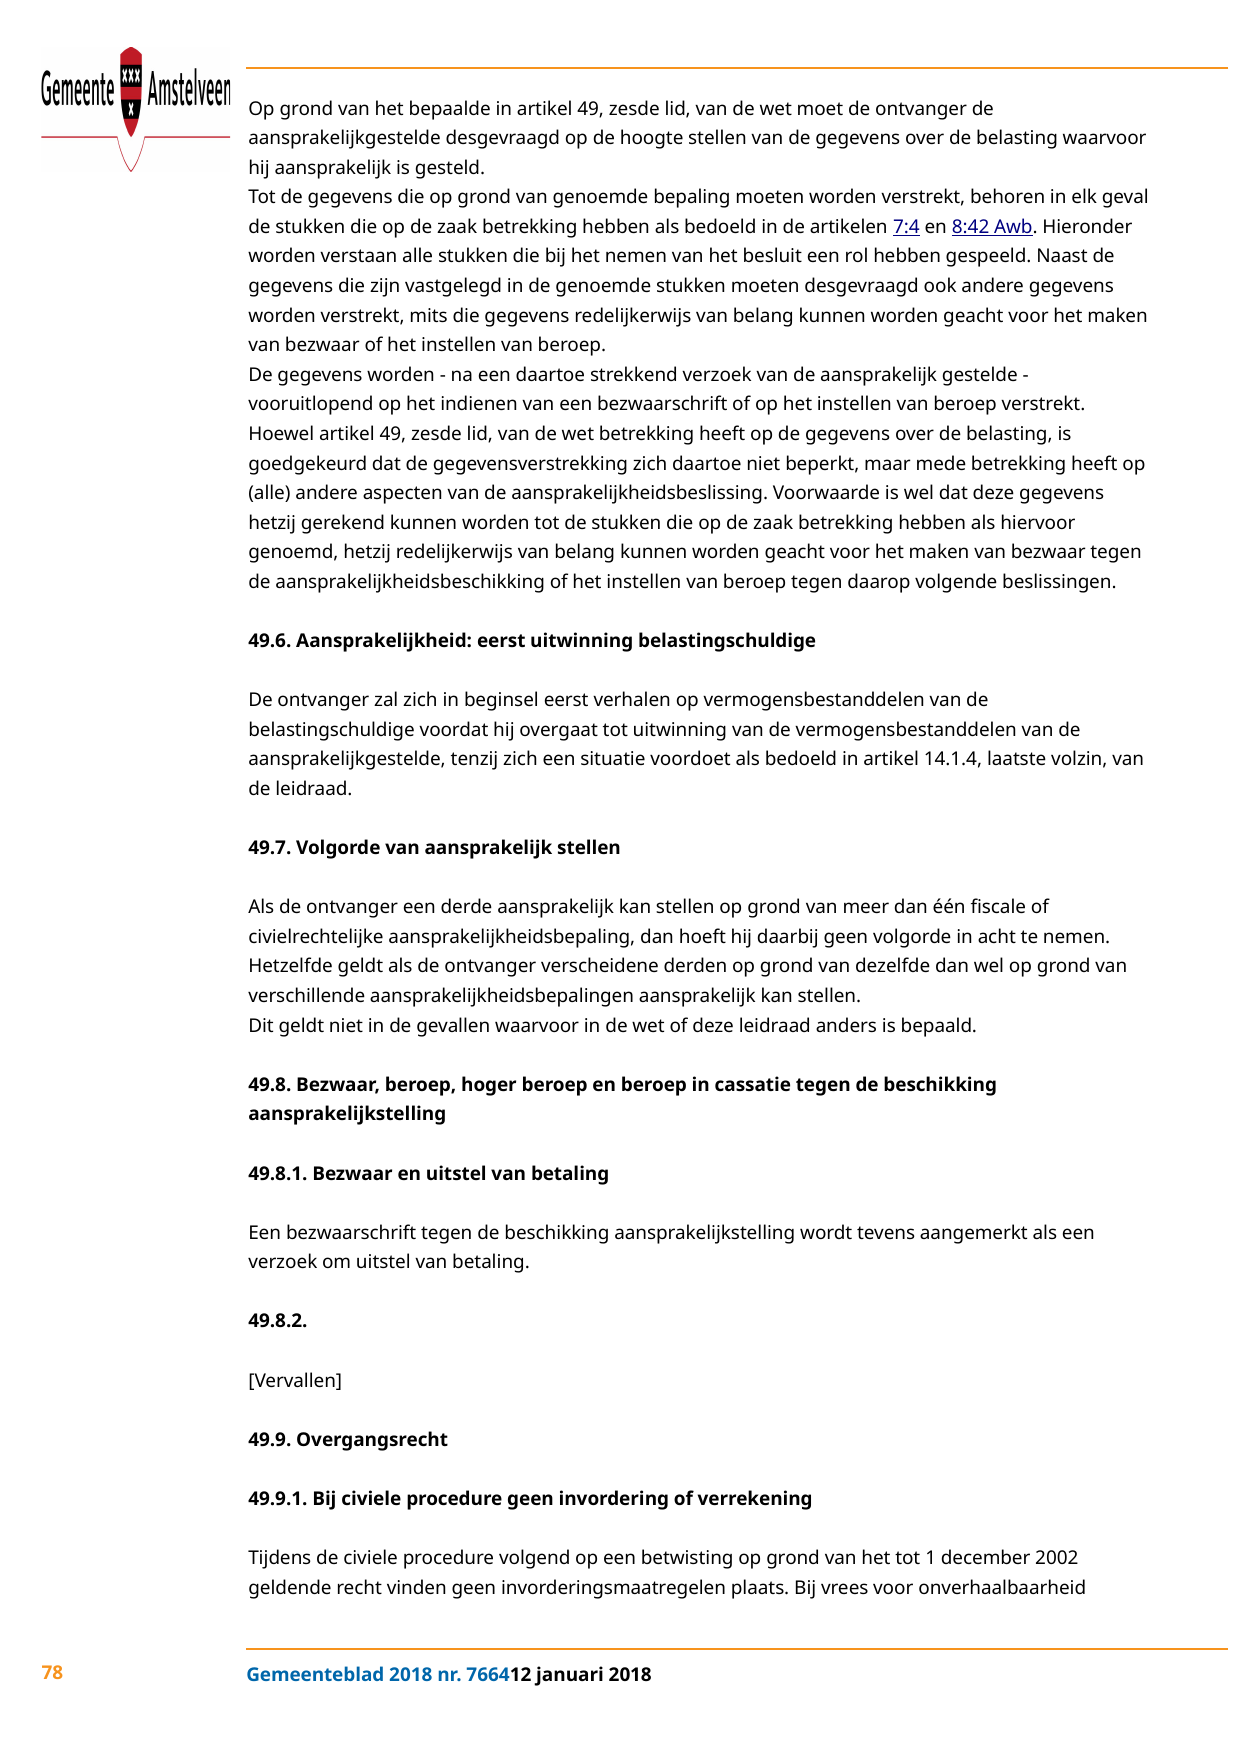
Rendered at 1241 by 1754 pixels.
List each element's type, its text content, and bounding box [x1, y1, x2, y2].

text [Vervallen] [248, 1367, 1152, 1393]
text 49.8.1. Bezwaar en uitstel van betaling [248, 1160, 1152, 1186]
text Tot de gegevens die op grond van genoemde bepaling moeten worden verstrekt, behoren in elk geval de stukken die op de zaak betrekking hebben als bedoeld in de artikelen 7:4 en 8:42 Awb. Hieronder worden verstaan alle stukken die bij het nemen van het besluit een rol hebben gespeeld. Naast de gegevens die zijn vastgelegd in de genoemde stukken moeten desgevraagd ook andere gegevens worden verstrekt, mits die gegevens redelijkerwijs van belang kunnen worden geacht voor het maken van bezwaar of het instellen van beroep. [248, 183, 1152, 357]
text 49.8. Bezwaar, beroep, hoger beroep en beroep in cassatie tegen de beschikking aansprakelijkstelling [248, 1071, 1152, 1126]
text Dit geldt niet in de gevallen waarvoor in de wet of deze leidraad anders is bepaald. [248, 1012, 1152, 1038]
text 49.9. Overgangsrecht [248, 1426, 1152, 1452]
text Een bezwaarschrift tegen de beschikking aansprakelijkstelling wordt tevens aangemerkt als een verzoek om uitstel van betaling. [248, 1219, 1152, 1274]
text De gegevens worden - na een daartoe strekkend verzoek van de aansprakelijk gestelde - vooruitlopend op het indienen van een bezwaarschrift of op het instellen van beroep verstrekt. [248, 361, 1152, 416]
text 49.6. Aansprakelijkheid: eerst uitwinning belastingschuldige [248, 627, 1152, 653]
text Tijdens de civiele procedure volgend op een betwisting op grond van het tot 1 december 2002 geldende recht vinden geen invorderingsmaatregelen plaats. Bij vrees voor onverhaalbaarheid [248, 1544, 1152, 1600]
text Als de ontvanger een derde aansprakelijk kan stellen op grond van meer dan één fiscale of civielrechtelijke aansprakelijkheidsbepaling, dan hoeft hij daarbij geen volgorde in acht te nemen. Hetzelfde geldt als de ontvanger verscheidene derden op grond van dezelfde dan wel op grond van verschillende aansprakelijkheidsbepalingen aansprakelijk kan stellen. [248, 893, 1152, 1008]
text Op grond van het bepaalde in artikel 49, zesde lid, van de wet moet de ontvanger de aansprakelijkgestelde desgevraagd op de hoogte stellen van de gegevens over de belasting waarvoor hij aansprakelijk is gesteld. [248, 95, 1152, 180]
text 49.8.2. [248, 1308, 1152, 1333]
text 49.7. Volgorde van aansprakelijk stellen [248, 834, 1152, 860]
picture [41, 47, 231, 172]
text Hoewel artikel 49, zesde lid, van de wet betrekking heeft op de gegevens over de belasting, is goedgekeurd dat de gegevensverstrekking zich daartoe niet beperkt, maar mede betrekking heeft op (alle) andere aspecten van de aansprakelijkheidsbeslissing. Voorwaarde is wel dat deze gegevens hetzij gerekend kunnen worden tot de stukken die op de zaak betrekking hebben als hiervoor genoemd, hetzij redelijkerwijs van belang kunnen worden geacht voor het maken van bezwaar tegen de aansprakelijkheidsbeschikking of het instellen van beroep tegen daarop volgende beslissingen. [248, 420, 1152, 594]
text 49.9.1. Bij civiele procedure geen invordering of verrekening [248, 1485, 1152, 1511]
text De ontvanger zal zich in beginsel eerst verhalen op vermogensbestanddelen van de belastingschuldige voordat hij overgaat tot uitwinning van de vermogensbestanddelen van de aansprakelijkgestelde, tenzij zich een situatie voordoet als bedoeld in artikel 14.1.4, laatste volzin, van de leidraad. [248, 686, 1152, 801]
